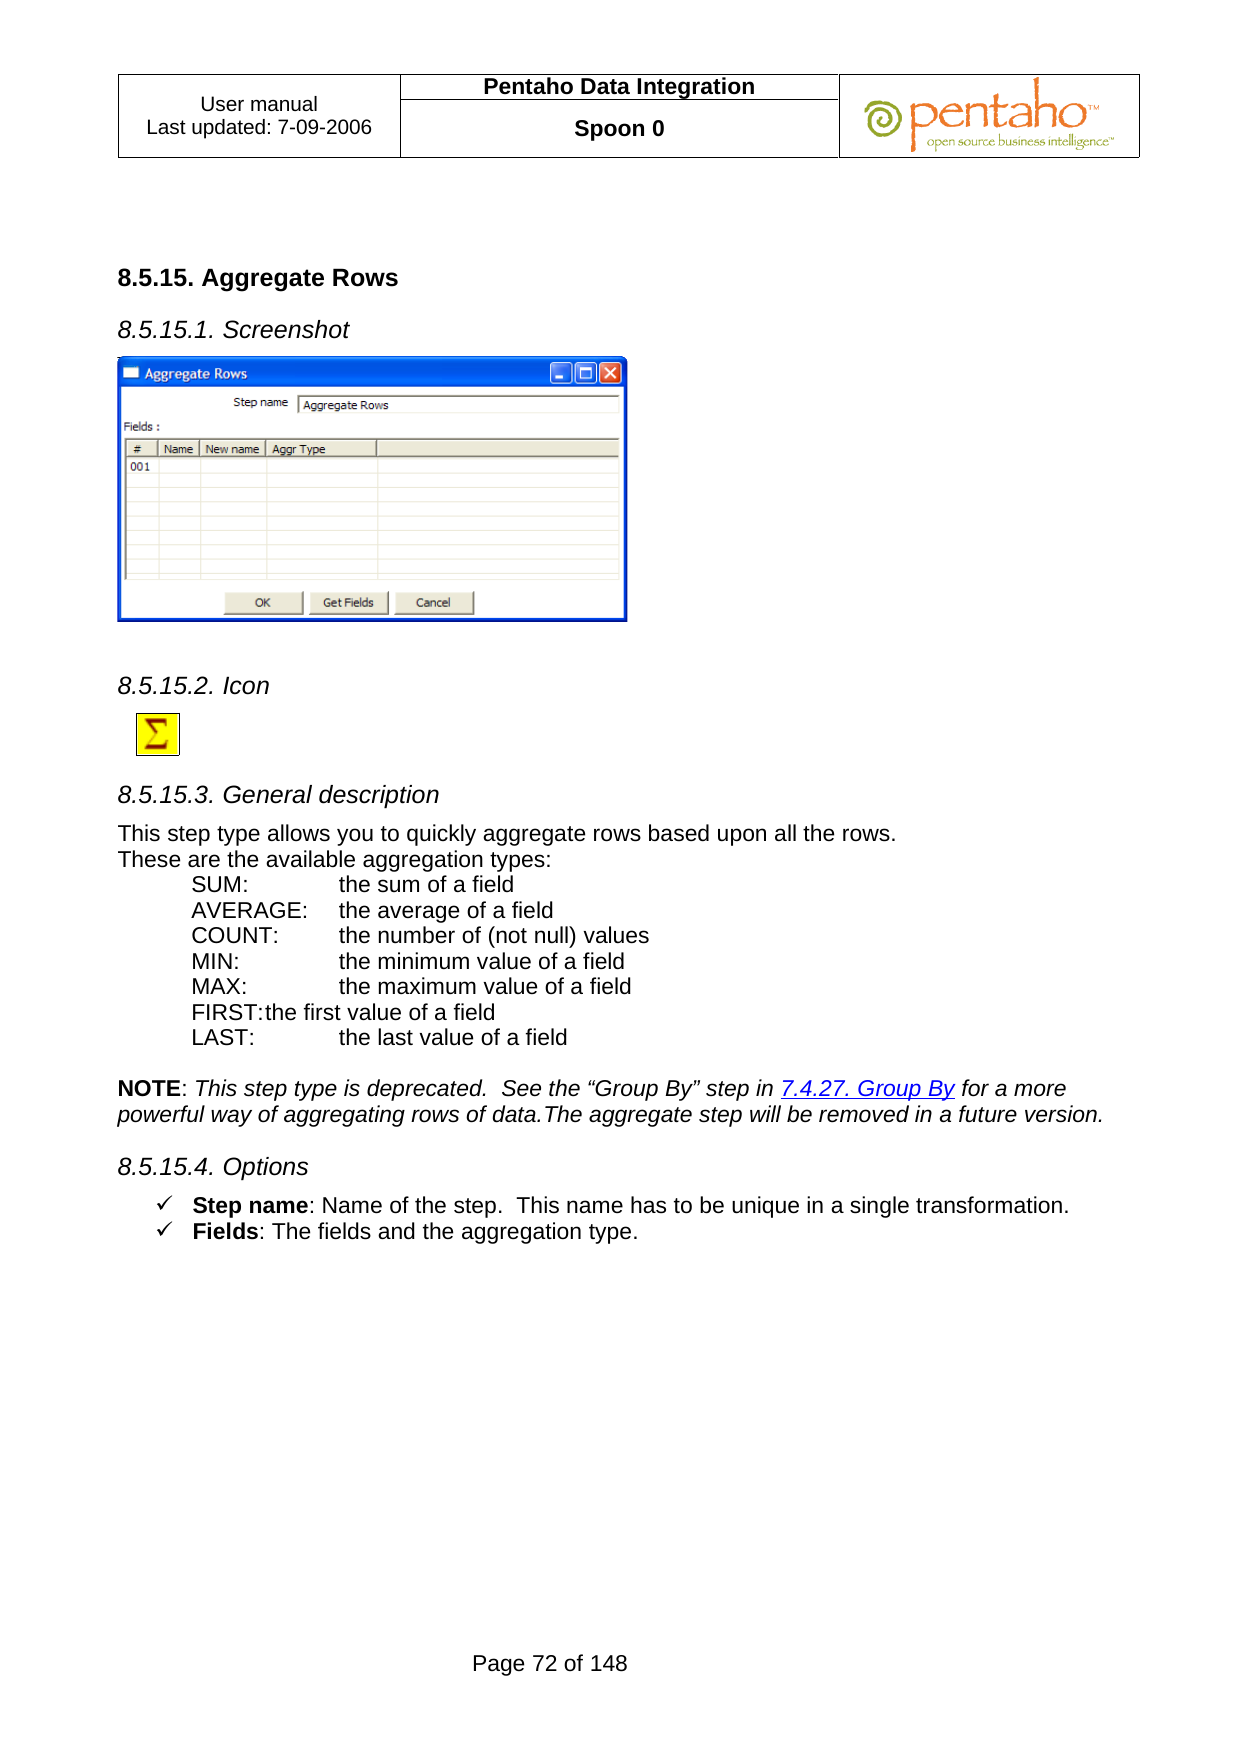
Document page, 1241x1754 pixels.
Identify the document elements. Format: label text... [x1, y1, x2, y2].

text NOTE: This step type is deprecated. See the “Group By” step in 7.4.27. Group By for a more powerful way of aggregating rows of data.The aggregate step will be removed in a future version. [117, 1076, 1137, 1127]
text These are the available aggregation types: [117, 846, 1137, 872]
text LAST: the last value of a field [117, 1025, 1137, 1051]
picture [117, 356, 628, 622]
text SUM: the sum of a field [117, 872, 1137, 897]
subtitle General description [117, 780, 1137, 808]
list Step name: Name of the step. This name has to be unique in a single transformation. [155, 1193, 1137, 1218]
list Fields: The fields and the aggregation type. [155, 1218, 1137, 1244]
text COUNT: the number of (not null) values [117, 923, 1137, 948]
text AVERAGE: the average of a field [117, 897, 1137, 923]
subtitle Icon [117, 672, 1137, 700]
subtitle Options [117, 1152, 1137, 1180]
text MAX: the maximum value of a field [117, 974, 1137, 999]
subtitle Screenshot [117, 316, 1137, 344]
text MIN: the minimum value of a field [117, 948, 1137, 974]
subtitle Aggregate Rows [117, 263, 1137, 291]
text This step type allows you to quickly aggregate rows based upon all the rows. [117, 821, 1137, 846]
text FIRST: the first value of a field [117, 999, 1137, 1025]
